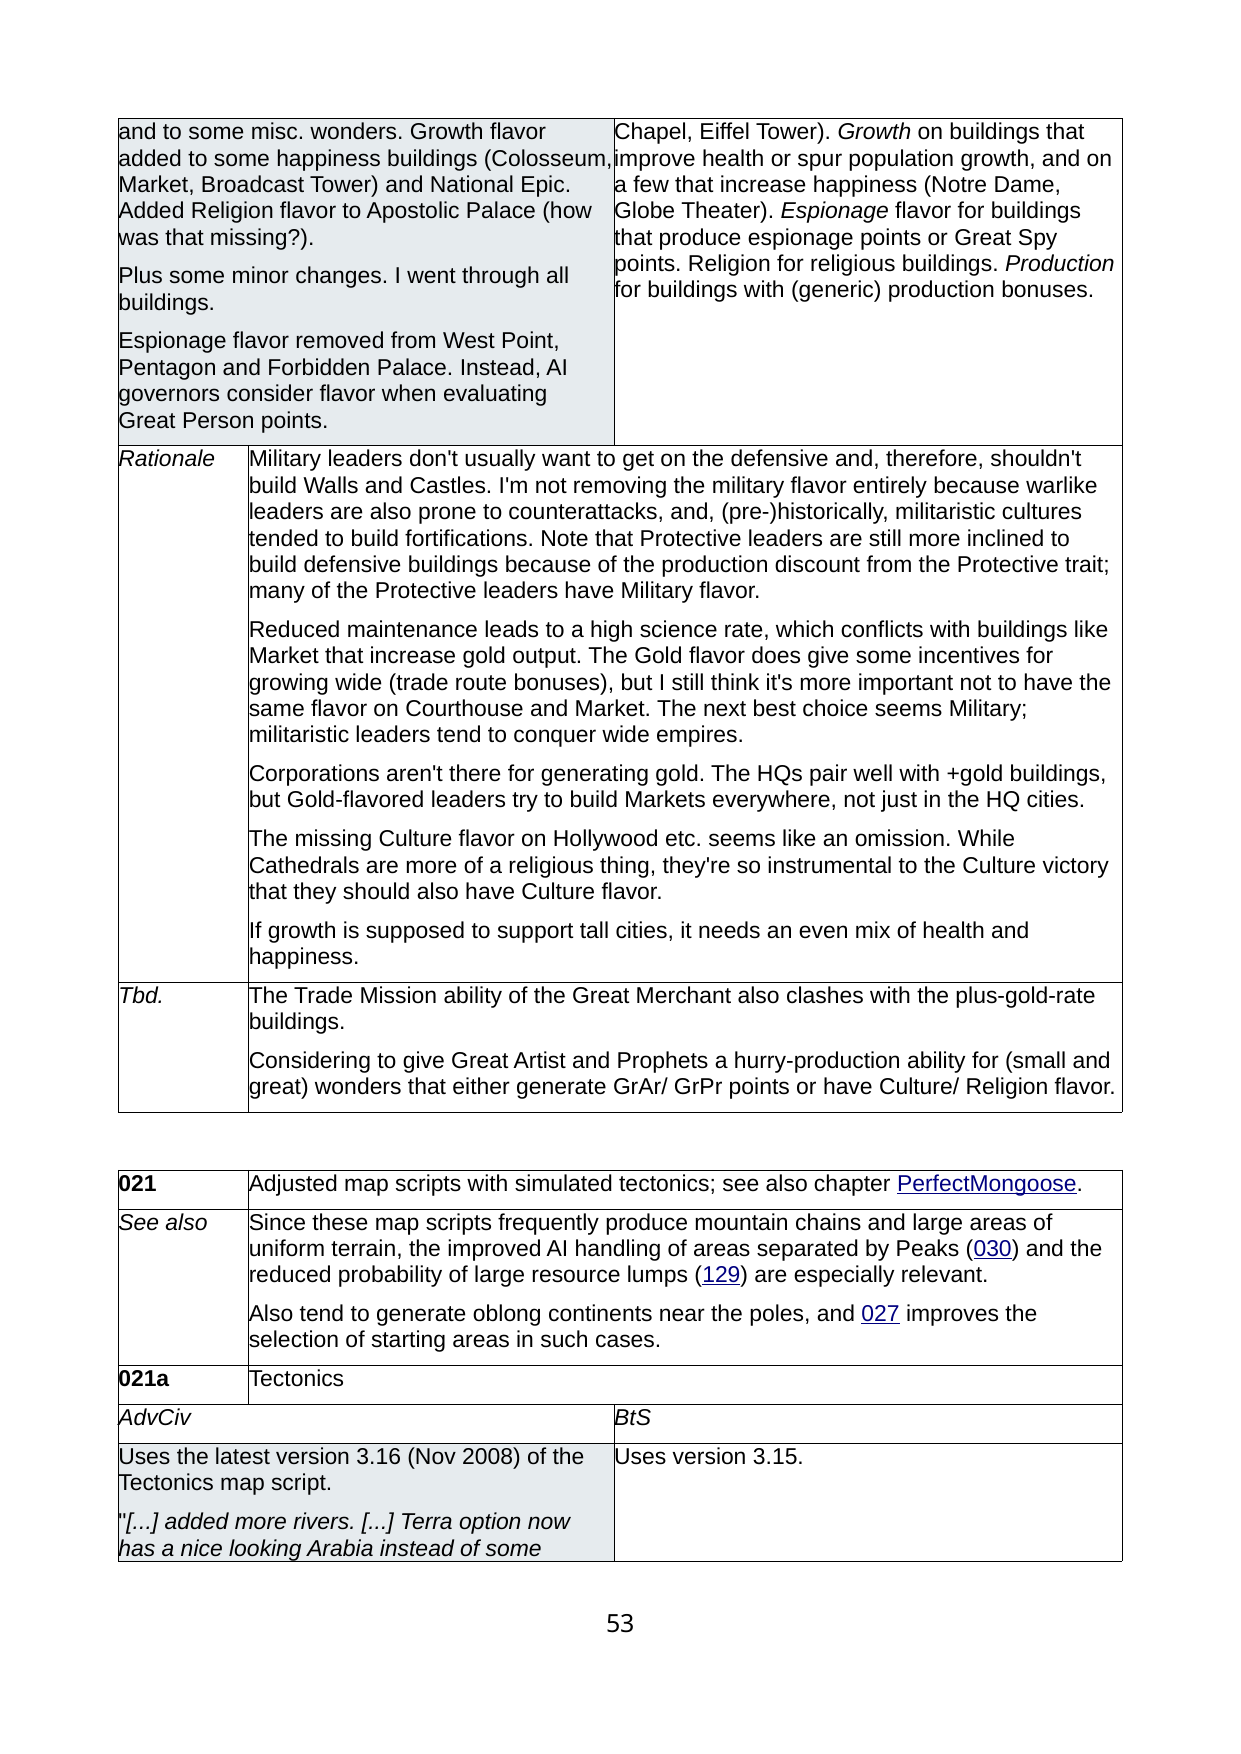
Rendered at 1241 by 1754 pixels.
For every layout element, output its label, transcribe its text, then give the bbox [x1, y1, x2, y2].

table_cell Chapel, Eiffel Tower). Growth on buildings that improve health or spur population growth, and on a few that increase happiness (Notre Dame, Globe Theater). Espionage flavor for buildings that produce espionage points or Great Spy points. Religion for religious buildings. Production for buildings with (generic) production bonuses. [615, 119, 1122, 445]
table_cell AdvCiv [119, 1405, 614, 1443]
table_cell BtS [615, 1405, 1122, 1443]
table_cell Since these map scripts frequently produce mountain chains and large areas of uniform terrain, the improved AI handling of areas separated by Peaks (030) and the reduced probability of large resource lumps (129) are especially relevant. Also tend to generate oblong continents near the poles, and 027 improves the selection of starting areas in such cases. [249, 1210, 1122, 1365]
table_cell Military leaders don't usually want to get on the defensive and, therefore, shouldn't build Walls and Castles. I'm not removing the military flavor entirely because warlike leaders are also prone to counterattacks, and, (pre-)historically, militaristic cultures tended to build fortifications. Note that Protective leaders are still more inclined to build defensive buildings because of the production discount from the Protective trait; many of the Protective leaders have Military flavor. Reduced maintenance leads to a high science rate, which conflicts with buildings like Market that increase gold output. The Gold flavor does give some incentives for growing wide (trade route bonuses), but I still think it's more important not to have the same flavor on Courthouse and Market. The next best choice seems Military; militaristic leaders tend to conquer wide empires. Corporations aren't there for generating gold. The HQs pair well with +gold buildings, but Gold-flavored leaders try to build Markets everywhere, not just in the HQ cities. The missing Culture flavor on Hollywood etc. seems like an omission. While Cathedrals are more of a religious thing, they're so instrumental to the Culture victory that they should also have Culture flavor. If growth is supposed to support tall cities, it needs an even mix of health and happiness. [249, 446, 1122, 982]
table_header 021 [119, 1171, 248, 1208]
table_cell See also [119, 1210, 248, 1365]
table_cell Tectonics [249, 1366, 1122, 1404]
table_cell Tbd. [119, 983, 248, 1112]
table_cell and to some misc. wonders. Growth flavor added to some happiness buildings (Colosseum, Market, Broadcast Tower) and National Epic. Added Religion flavor to Apostolic Palace (how was that missing?). Plus some minor changes. I went through all buildings. Espionage flavor removed from West Point, Pentagon and Forbidden Palace. Instead, AI governors consider flavor when evaluating Great Person points. [119, 119, 614, 445]
table_cell Uses version 3.15. [615, 1444, 1122, 1561]
table_header Adjusted map scripts with simulated tectonics; see also chapter PerfectMongoose. [249, 1171, 1122, 1208]
table_cell Uses the latest version 3.16 (Nov 2008) of the Tectonics map script. "[...] added more rivers. [...] Terra option now has a nice looking Arabia instead of some [119, 1444, 614, 1561]
table_cell Rationale [119, 446, 248, 982]
table_cell The Trade Mission ability of the Great Merchant also clashes with the plus-gold-rate buildings. Considering to give Great Artist and Prophets a hurry-production ability for (small and great) wonders that either generate GrAr/ GrPr points or have Culture/ Religion flavor. [249, 983, 1122, 1112]
table_cell 021a [119, 1366, 248, 1404]
